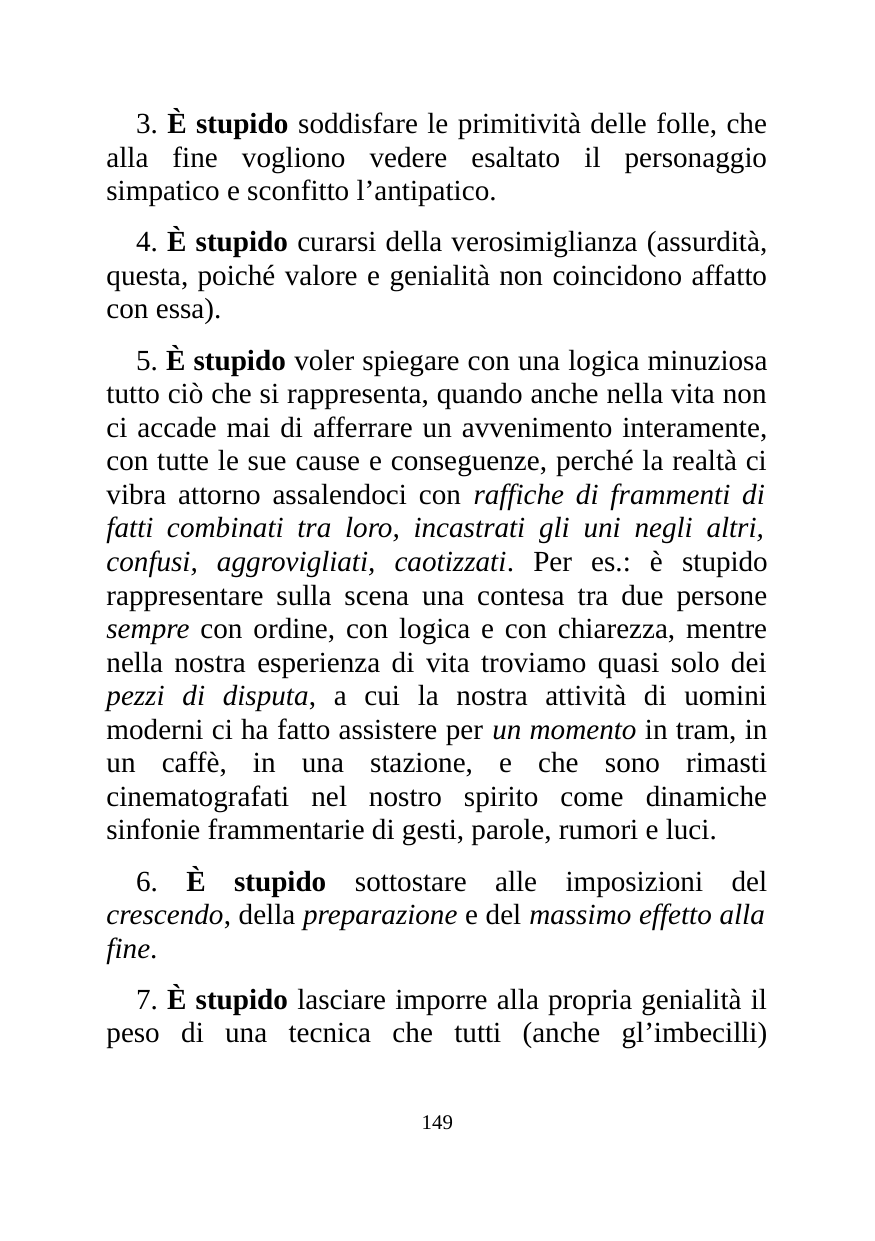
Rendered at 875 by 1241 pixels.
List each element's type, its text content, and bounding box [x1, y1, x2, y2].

text 4. È stupido curarsi della verosimiglianza (assurdità, questa, poiché valore e genialità non coincidono affatto con essa). [106, 224, 768, 325]
text 3. È stupido soddisfare le primitività delle folle, che alla fine vogliono vedere esaltato il personaggio simpatico e sconfitto l’antipatico. [106, 106, 768, 207]
text 5. È stupido voler spiegare con una logica minuziosa tutto ciò che si rappresenta, quando anche nella vita non ci accade mai di afferrare un avvenimento interamente, con tutte le sue cause e conseguenze, perché la realtà ci vibra attorno assalendoci con raffiche di frammenti di fatti combinati tra loro, incastrati gli uni negli altri, confusi, aggrovigliati, caotizzati. Per es.: è stupido rappresentare sulla scena una contesa tra due persone sempre con ordine, con logica e con chiarezza, mentre nella nostra esperienza di vita troviamo quasi solo dei pezzi di disputa, a cui la nostra attività di uomini moderni ci ha fatto assistere per un momento in tram, in un caffè, in una stazione, e che sono rimasti cinematografati nel nostro spirito come dinamiche sinfonie frammentarie di gesti, parole, rumori e luci. [106, 343, 768, 846]
text 7. È stupido lasciare imporre alla propria genialità il peso di una tecnica che tutti (anche gl’imbecilli) [106, 982, 768, 1049]
text 6. È stupido sottostare alle imposizioni del crescendo, della preparazione e del massimo effetto alla fine. [106, 864, 768, 964]
